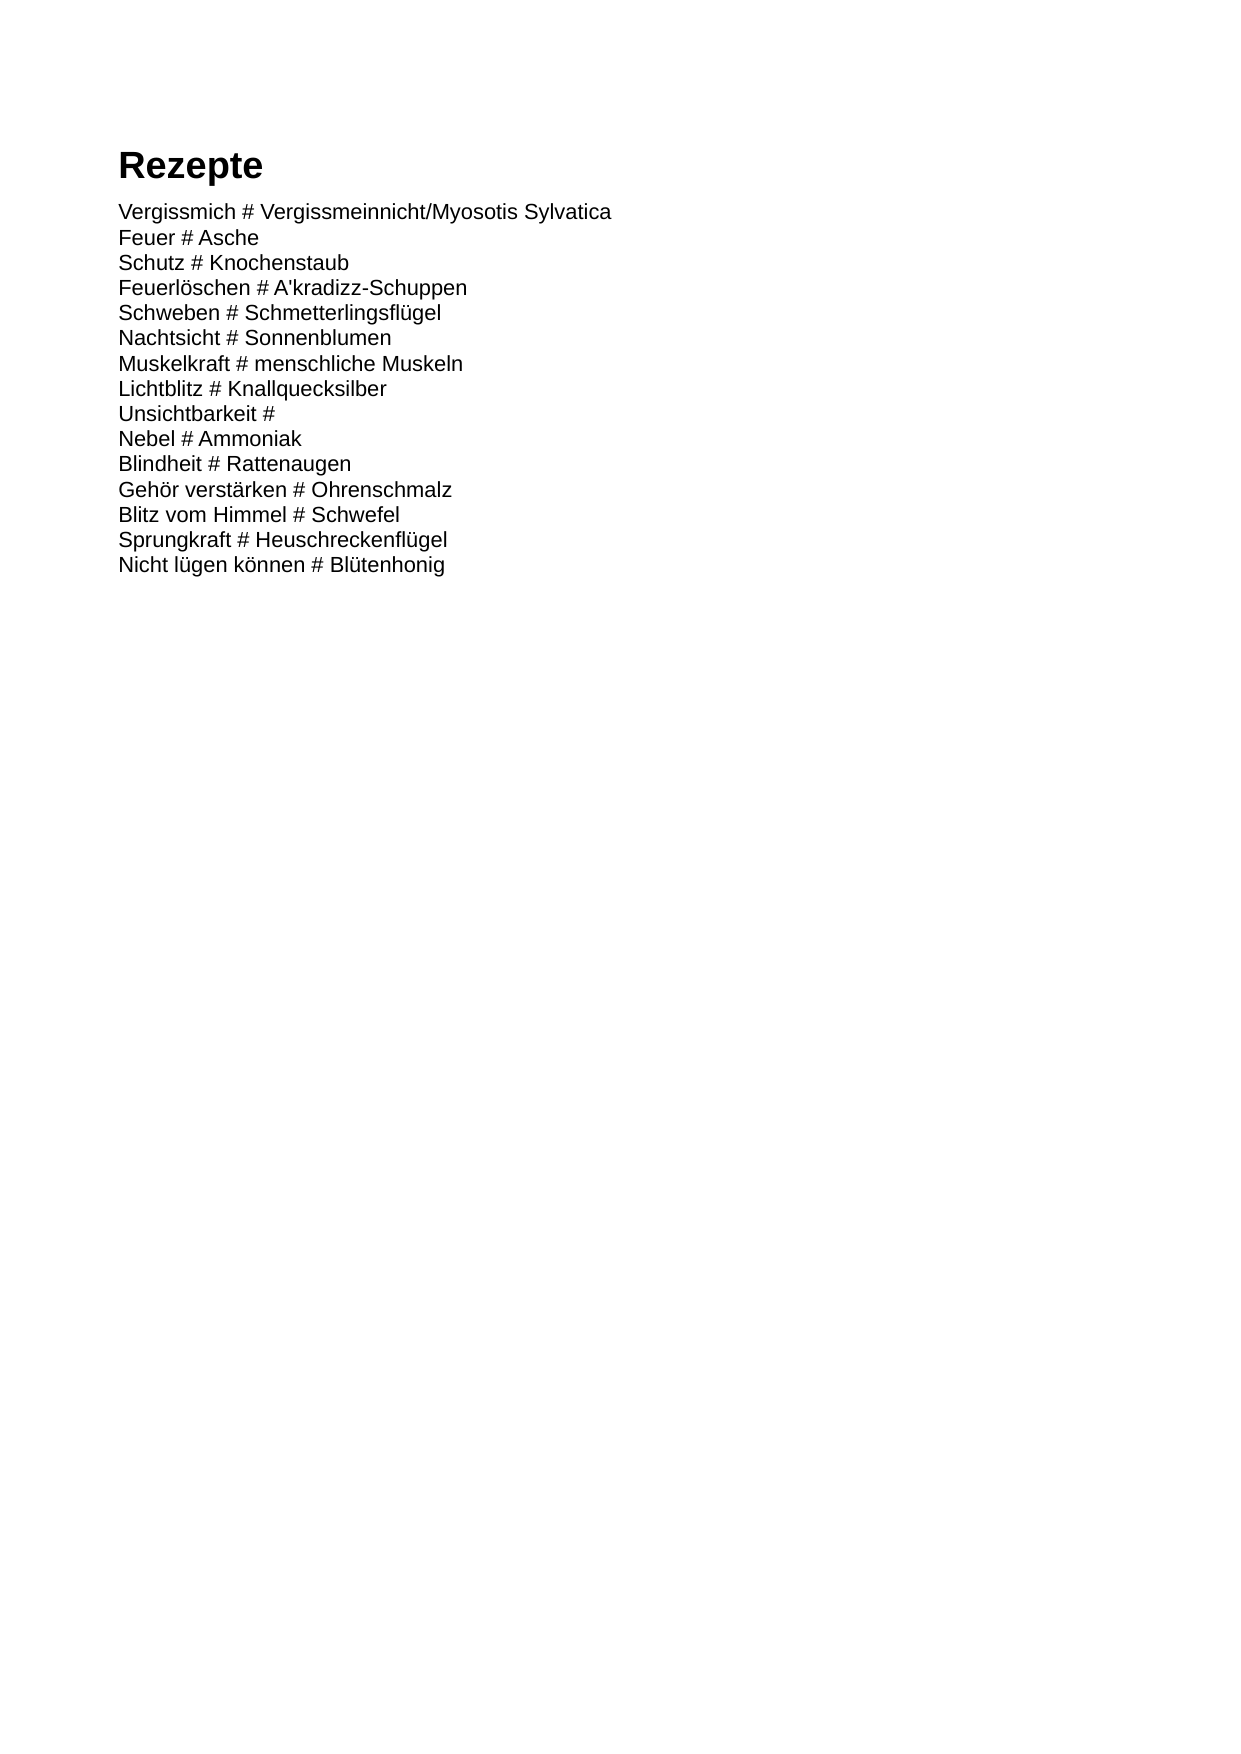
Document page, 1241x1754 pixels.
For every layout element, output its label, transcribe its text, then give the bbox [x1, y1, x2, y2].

text Sprungkraft # Heuschreckenflügel [118, 527, 1122, 552]
text Feuerlöschen # A'kradizz-Schuppen [118, 275, 1122, 300]
text Muskelkraft # menschliche Muskeln [118, 351, 1122, 376]
text Schutz # Knochenstaub [118, 250, 1122, 275]
text Nicht lügen können # Blütenhonig [118, 552, 1122, 577]
text Feuer # Asche [118, 224, 1122, 250]
text Unsichtbarkeit # [118, 401, 1122, 426]
text Gehör verstärken # Ohrenschmalz [118, 477, 1122, 502]
text Nebel # Ammoniak [118, 426, 1122, 451]
text Blitz vom Himmel # Schwefel [118, 502, 1122, 527]
text Schweben # Schmetterlingsflügel [118, 300, 1122, 325]
subtitle Rezepte [118, 143, 1122, 187]
text Blindheit # Rattenaugen [118, 451, 1122, 477]
text Vergissmich # Vergissmeinnicht/Myosotis Sylvatica [118, 199, 1122, 224]
text Lichtblitz # Knallquecksilber [118, 376, 1122, 401]
text Nachtsicht # Sonnenblumen [118, 325, 1122, 351]
